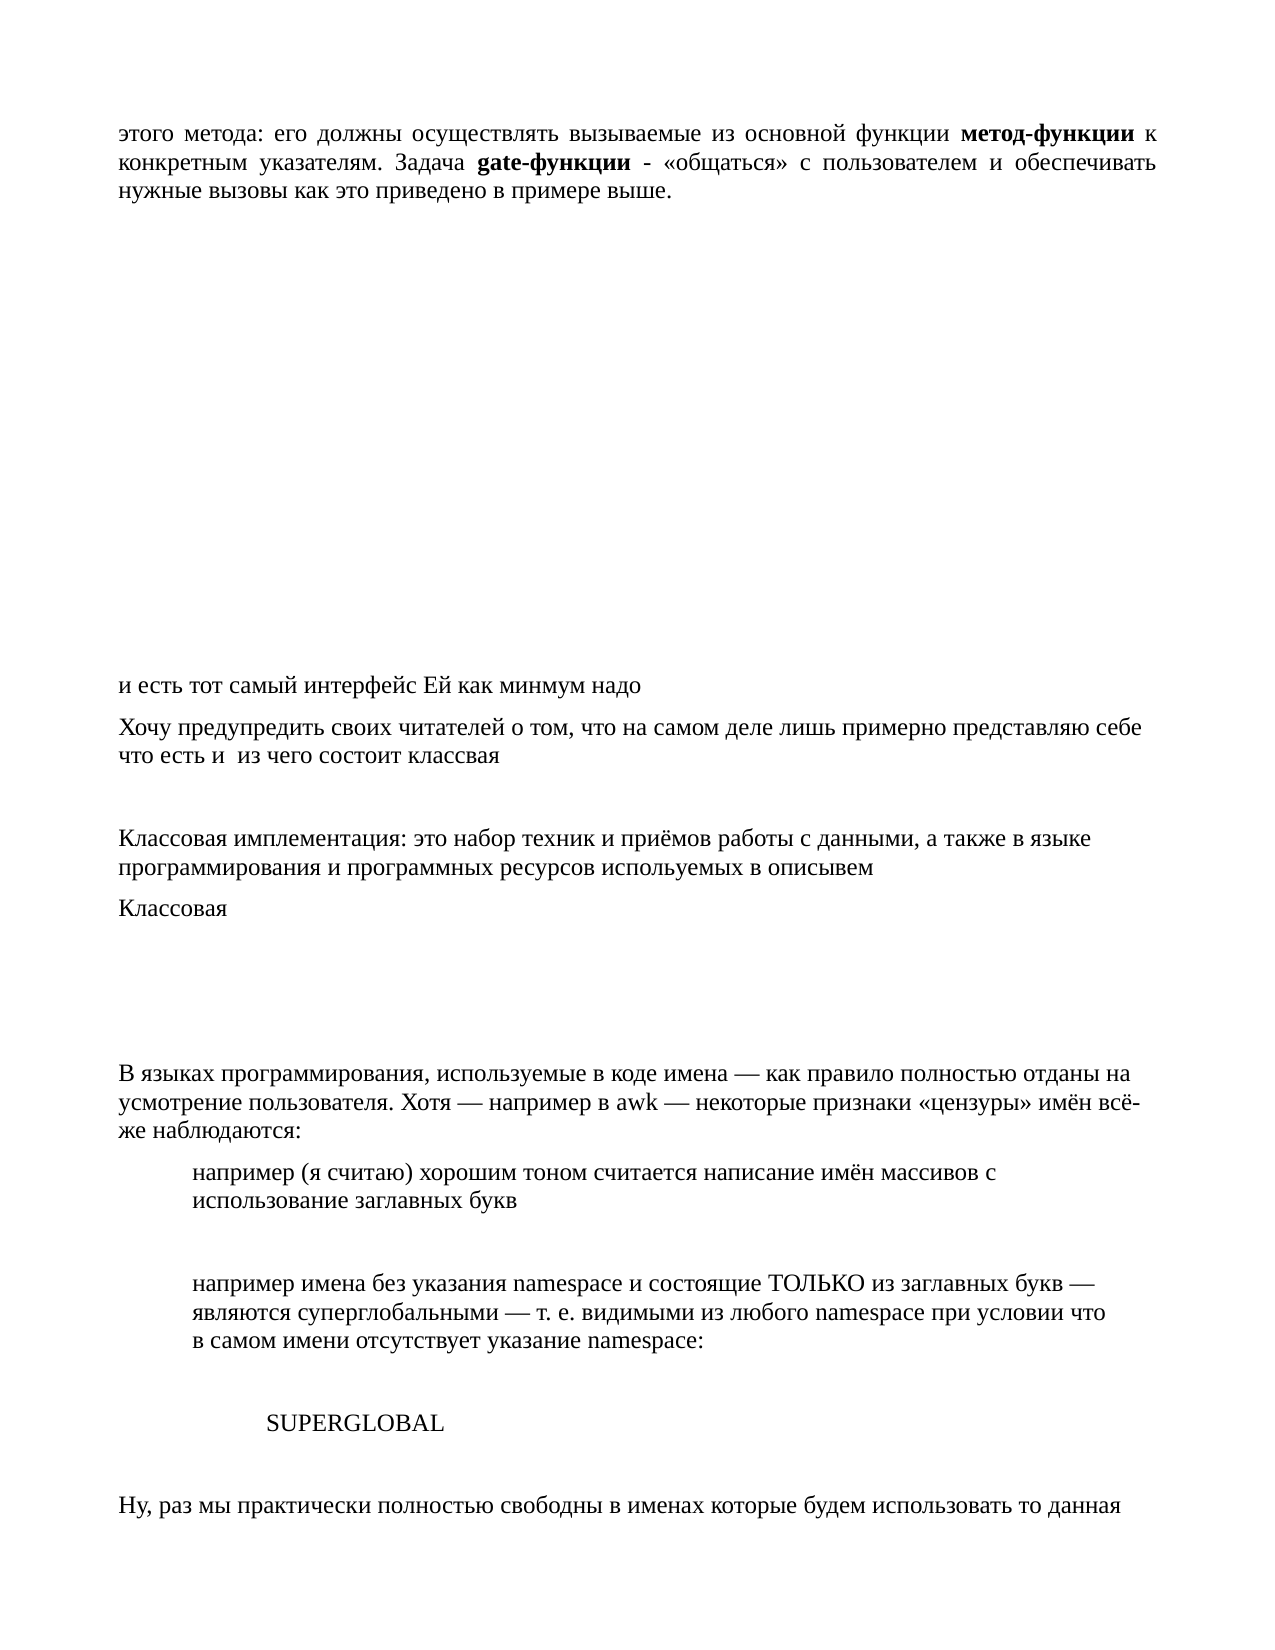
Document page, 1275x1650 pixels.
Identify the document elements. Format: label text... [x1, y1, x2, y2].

text Хочу предупредить своих читателей о том, что на самом деле лишь примерно представляю себе что есть и из чего состоит классвая [118, 712, 1157, 769]
text SUPERGLOBAL [118, 1408, 1157, 1437]
text например (я считаю) хорошим тоном считается написание имён массивов с использование заглавных букв [118, 1157, 1157, 1214]
text Классовая имплементация: это набор техник и приёмов работы с данными, а также в языке программирования и программных ресурсов испольуемых в описывем [118, 823, 1157, 881]
text Ну, раз мы практически полностью свободны в именах которые будем использовать то данная [118, 1491, 1157, 1519]
text Классовая [118, 893, 1157, 922]
text этого метода: его должны осуществлять вызываемые из основной функции метод-функции к конкретным указателям. Задача gate-функции - «общаться» с пользователем и обеспечивать нужные вызовы как это приведено в примере выше. [118, 118, 1157, 204]
text В языках программирования, используемые в коде имена — как правило полностью отданы на усмотрение пользователя. Хотя — например в awk — некоторые признаки «цензуры» имён всё-же наблюдаются: [118, 1058, 1157, 1144]
text и есть тот самый интерфейс Ей как минмум надо [118, 671, 1157, 699]
text например имена без указания namespace и состоящие ТОЛЬКО из заглавных букв — являются суперглобальными — т. е. видимыми из любого namespace при условии что в самом имени отсутствует указание namespace: [118, 1268, 1157, 1354]
